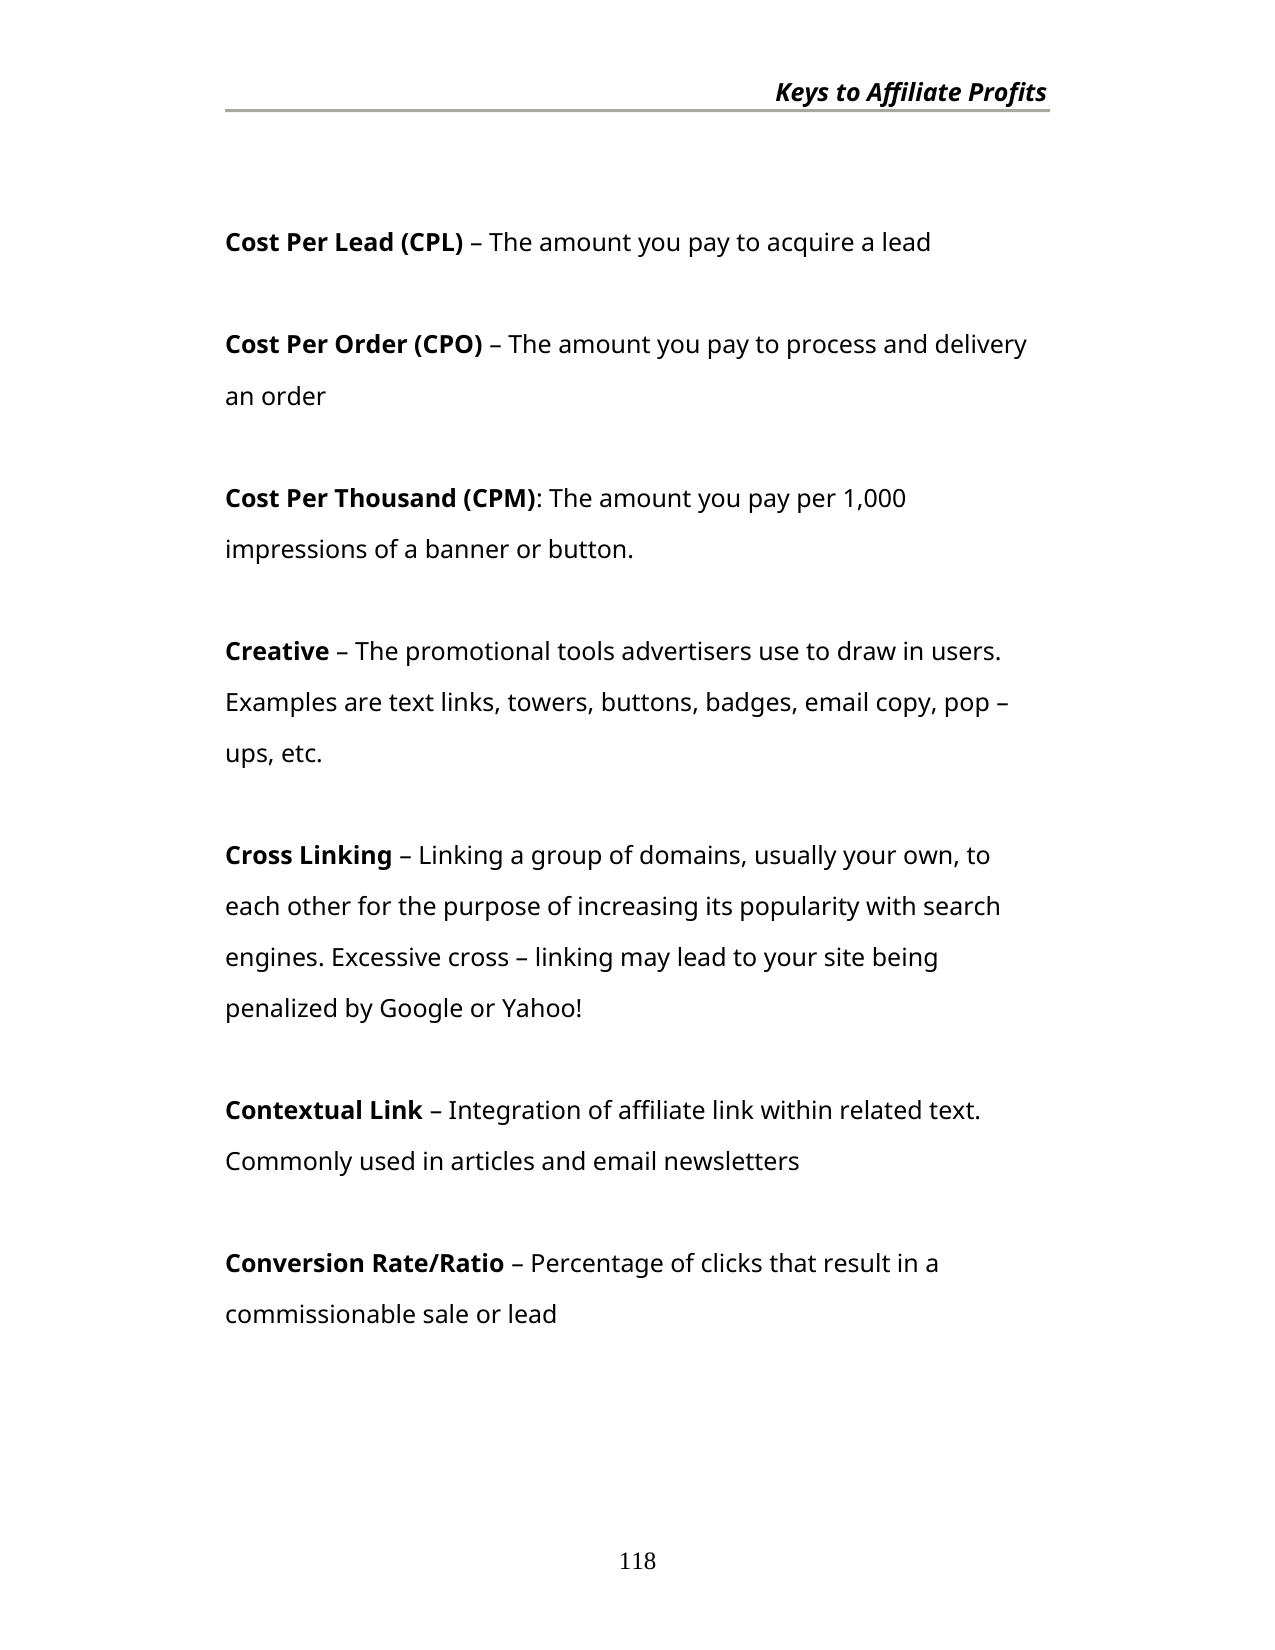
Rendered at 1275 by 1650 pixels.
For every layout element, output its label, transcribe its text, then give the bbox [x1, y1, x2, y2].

text Cost Per Order (CPO) – The amount you pay to process and delivery an order [225, 327, 1050, 412]
text Cost Per Lead (CPL) – The amount you pay to acquire a lead [225, 225, 1050, 259]
text Creative – The promotional tools advertisers use to draw in users. Examples are text links, towers, buttons, badges, email copy, pop – ups, etc. [225, 633, 1050, 769]
text Cross Linking – Linking a group of domains, usually your own, to each other for the purpose of increasing its popularity with search engines. Excessive cross – linking may lead to your site being penalized by Google or Yahoo! [225, 837, 1050, 1025]
text Contextual Link – Integration of affiliate link within related text. Commonly used in articles and email newsletters [225, 1093, 1050, 1178]
text Conversion Rate/Ratio – Percentage of clicks that result in a commissionable sale or lead [225, 1246, 1050, 1331]
text Cost Per Thousand (CPM): The amount you pay per 1,000 impressions of a banner or button. [225, 480, 1050, 565]
